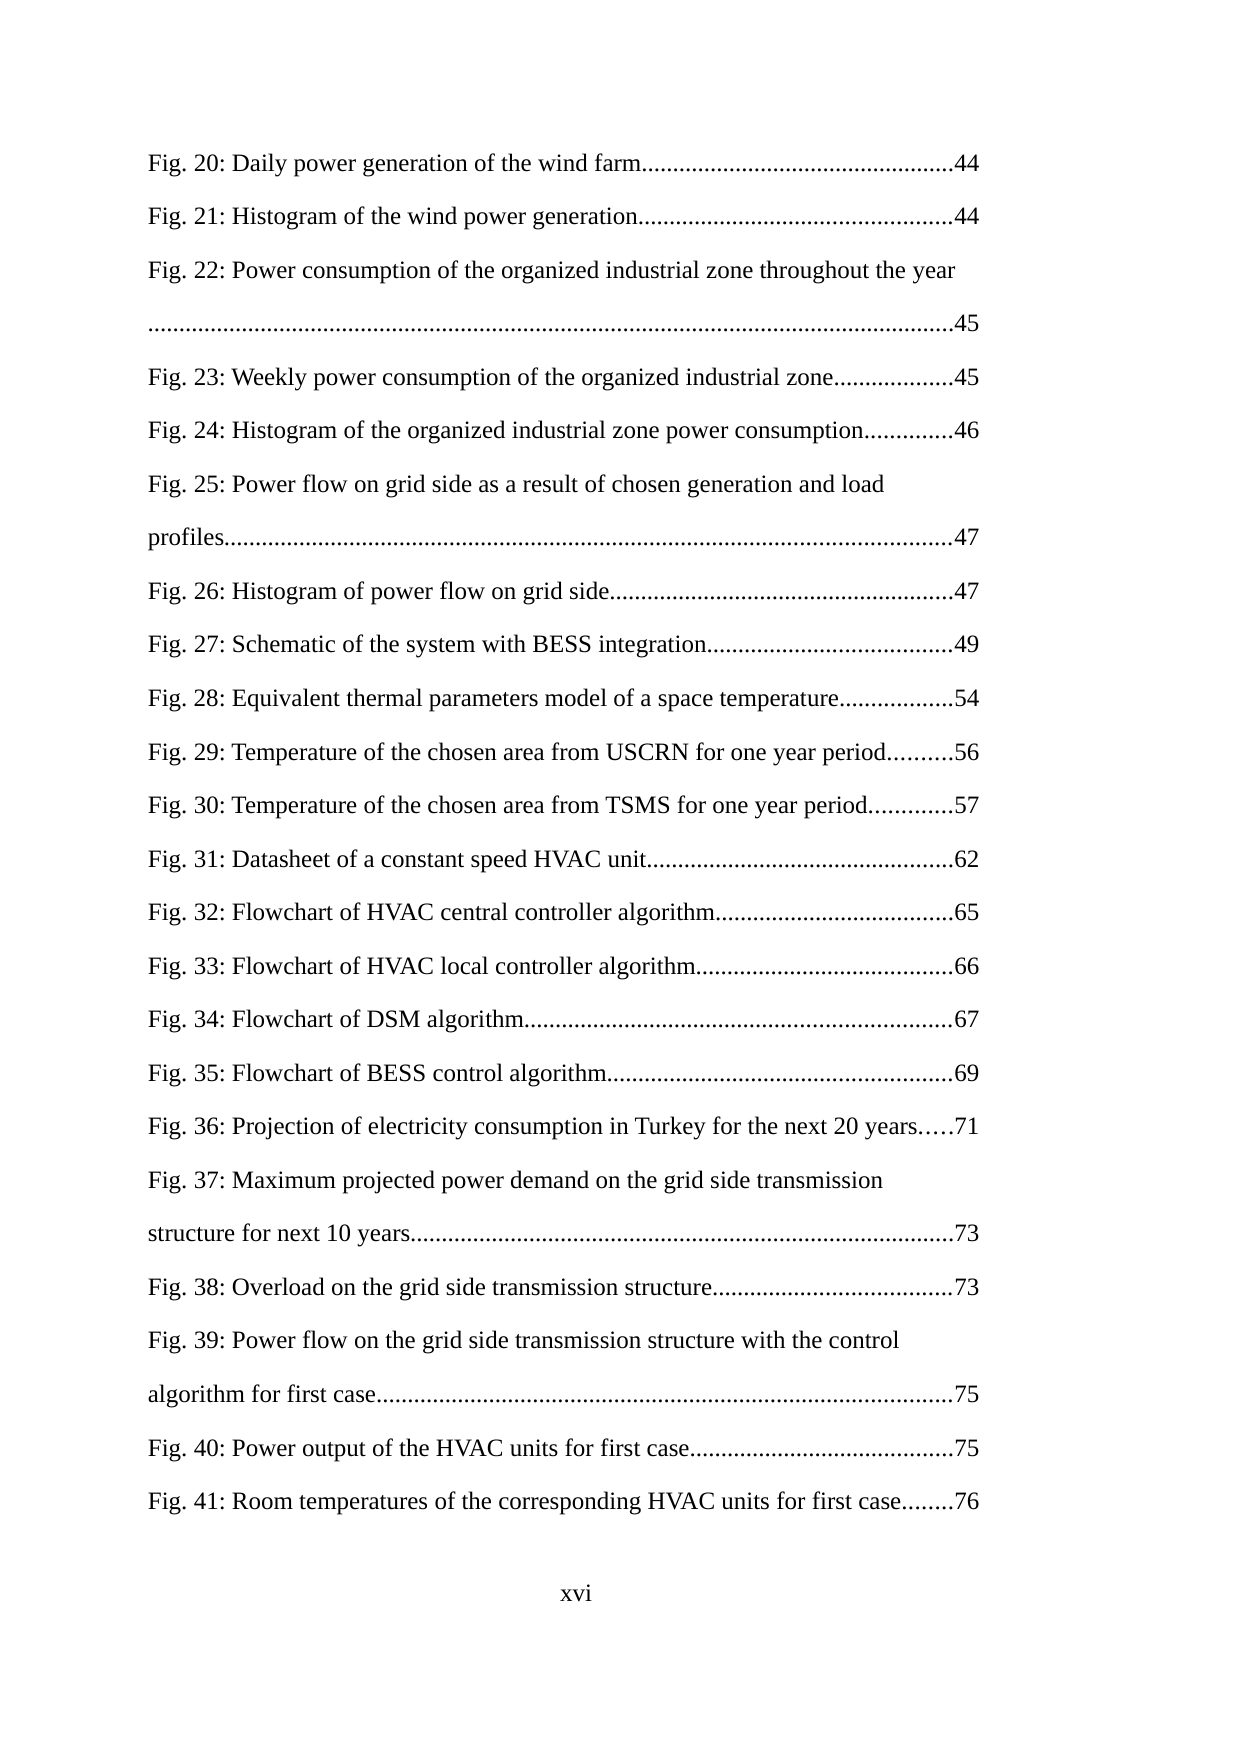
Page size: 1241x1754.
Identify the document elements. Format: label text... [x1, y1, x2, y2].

text Fig. 37: Maximum projected power demand on the grid side transmission [148, 1165, 1004, 1194]
text Fig. 33: Flowchart of HVAC local controller algorithm 66 [148, 951, 1004, 979]
text Fig. 26: Histogram of power flow on grid side 47 [148, 576, 1004, 605]
text Fig. 24: Histogram of the organized industrial zone power consumption 46 [148, 415, 1004, 444]
text structure for next 10 years 73 [148, 1218, 1004, 1247]
text Fig. 23: Weekly power consumption of the organized industrial zone 45 [148, 362, 1004, 391]
text Fig. 41: Room temperatures of the corresponding HVAC units for first case 76 [148, 1486, 1004, 1515]
text Fig. 28: Equivalent thermal parameters model of a space temperature 54 [148, 683, 1004, 712]
text Fig. 32: Flowchart of HVAC central controller algorithm 65 [148, 897, 1004, 926]
text Fig. 27: Schematic of the system with BESS integration 49 [148, 629, 1004, 658]
text Fig. 31: Datasheet of a constant speed HVAC unit⁠ 62 [148, 844, 1004, 872]
text Fig. 40: Power output of the HVAC units for first case 75 [148, 1433, 1004, 1461]
text Fig. 35: Flowchart of BESS control algorithm 69 [148, 1058, 1004, 1087]
text profiles 47 [148, 522, 1004, 551]
text algorithm for first case 75 [148, 1379, 1004, 1408]
text Fig. 29: Temperature of the chosen area from USCRN for one year period 56 [148, 737, 1004, 765]
text Fig. 34: Flowchart of DSM algorithm 67 [148, 1004, 1004, 1033]
text Fig. 36: Projection of electricity consumption in Turkey for the next 20 years⁠ 71 [148, 1111, 1004, 1140]
text Fig. 30: Temperature of the chosen area from TSMS for one year period 57 [148, 790, 1004, 819]
text Fig. 21: Histogram of the wind power generation 44 [148, 201, 1004, 230]
text Fig. 20: Daily power generation of the wind farm 44 [148, 148, 1004, 176]
text 45 [148, 308, 1004, 337]
text Fig. 39: Power flow on the grid side transmission structure with the control [148, 1326, 1004, 1354]
text Fig. 22: Power consumption of the organized industrial zone throughout the year [148, 255, 1004, 283]
text Fig. 25: Power flow on grid side as a result of chosen generation and load [148, 469, 1004, 498]
text Fig. 38: Overload on the grid side transmission structure 73 [148, 1272, 1004, 1301]
